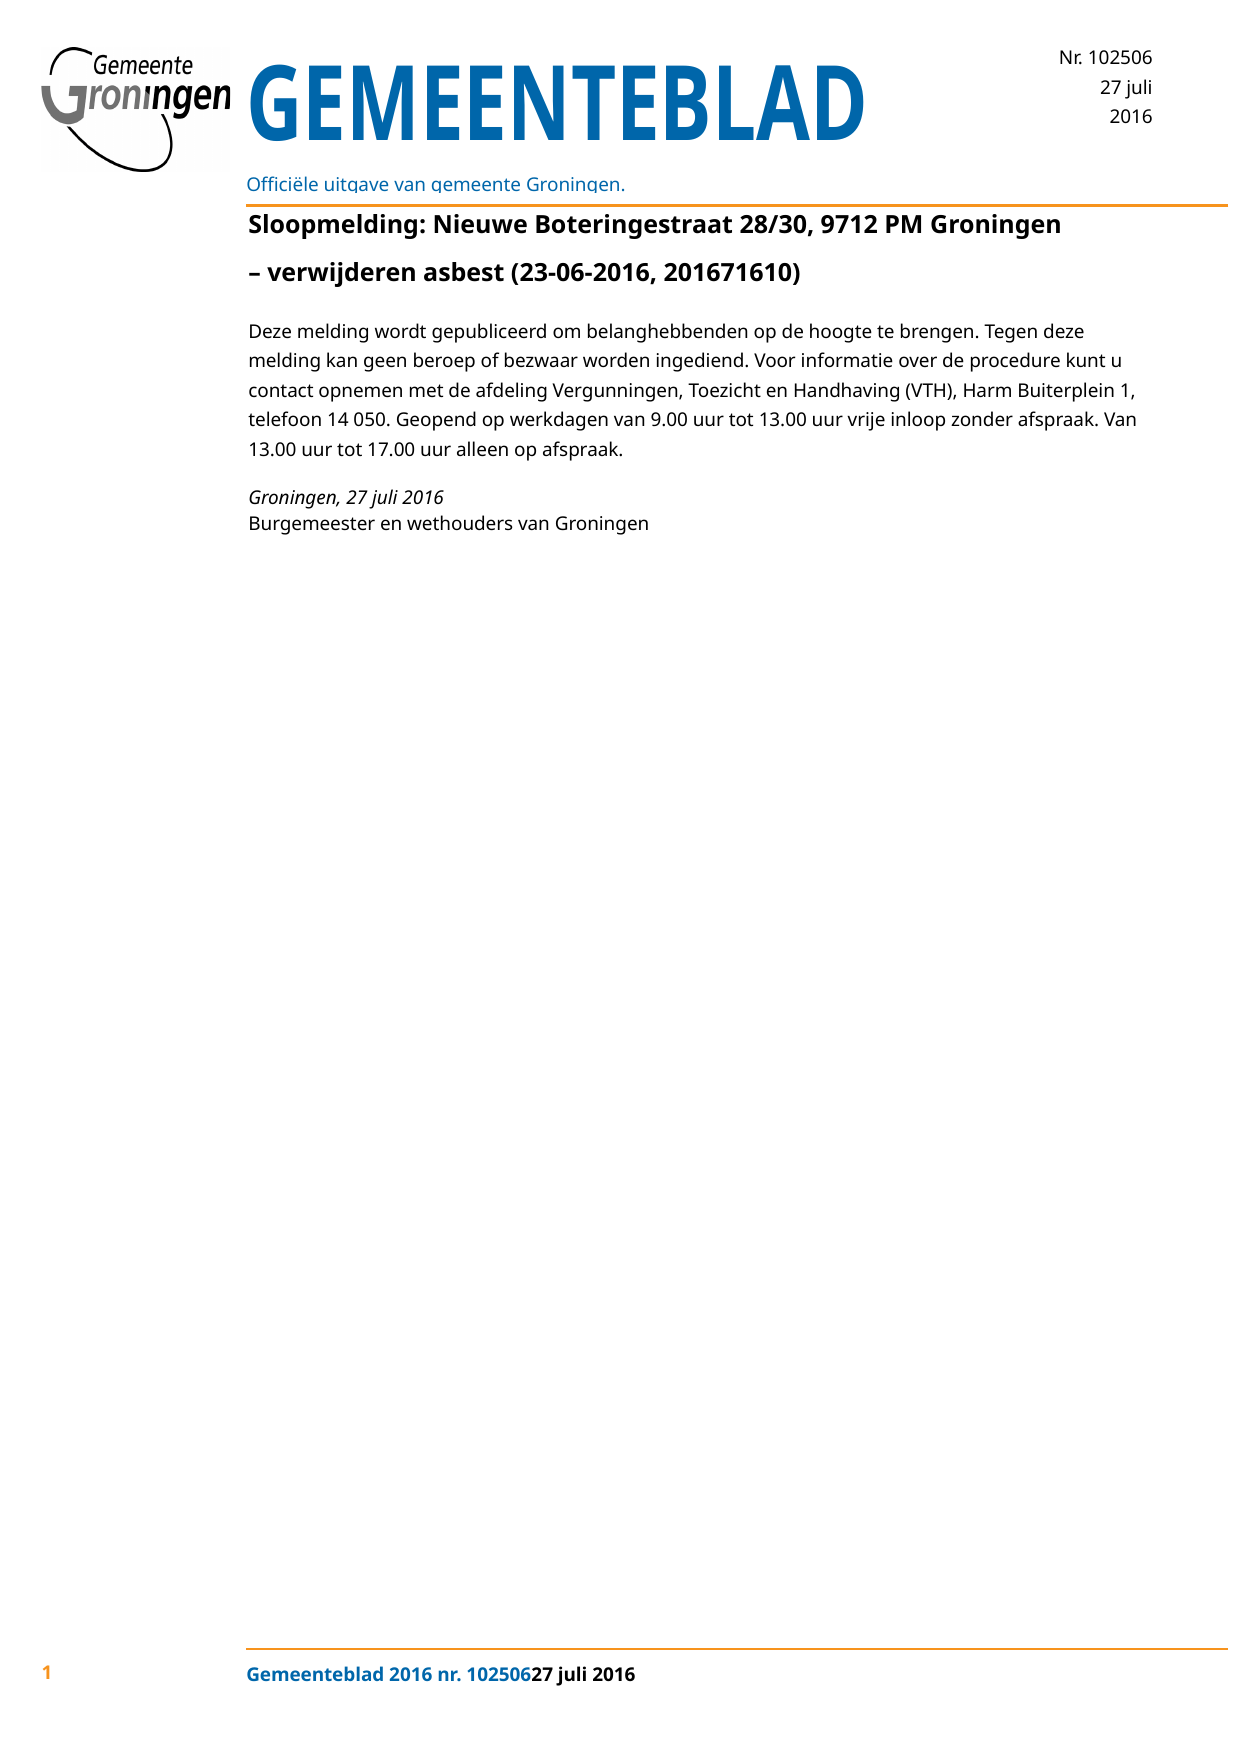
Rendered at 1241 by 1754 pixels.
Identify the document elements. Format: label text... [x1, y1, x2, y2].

text Groningen, 27 juli 2016 [248, 484, 1152, 510]
text Burgemeester en wethouders van Groningen [248, 510, 1152, 536]
text Deze melding wordt gepubliceerd om belanghebbenden op de hoogte te brengen. Tegen deze melding kan geen beroep of bezwaar worden ingediend. Voor informatie over de procedure kunt u contact opnemen met de afdeling Vergunningen, Toezicht en Handhaving (VTH), Harm Buiterplein 1, telefoon 14 050. Geopend op werkdagen van 9.00 uur tot 13.00 uur vrije inloop zonder afspraak. Van 13.00 uur tot 17.00 uur alleen op afspraak. [248, 318, 1152, 462]
picture [41, 47, 231, 172]
text Sloopmelding: Nieuwe Boteringestraat 28/30, 9712 PM Groningen – verwijderen asbest (23-06-2016, 201671610) [248, 207, 1152, 288]
